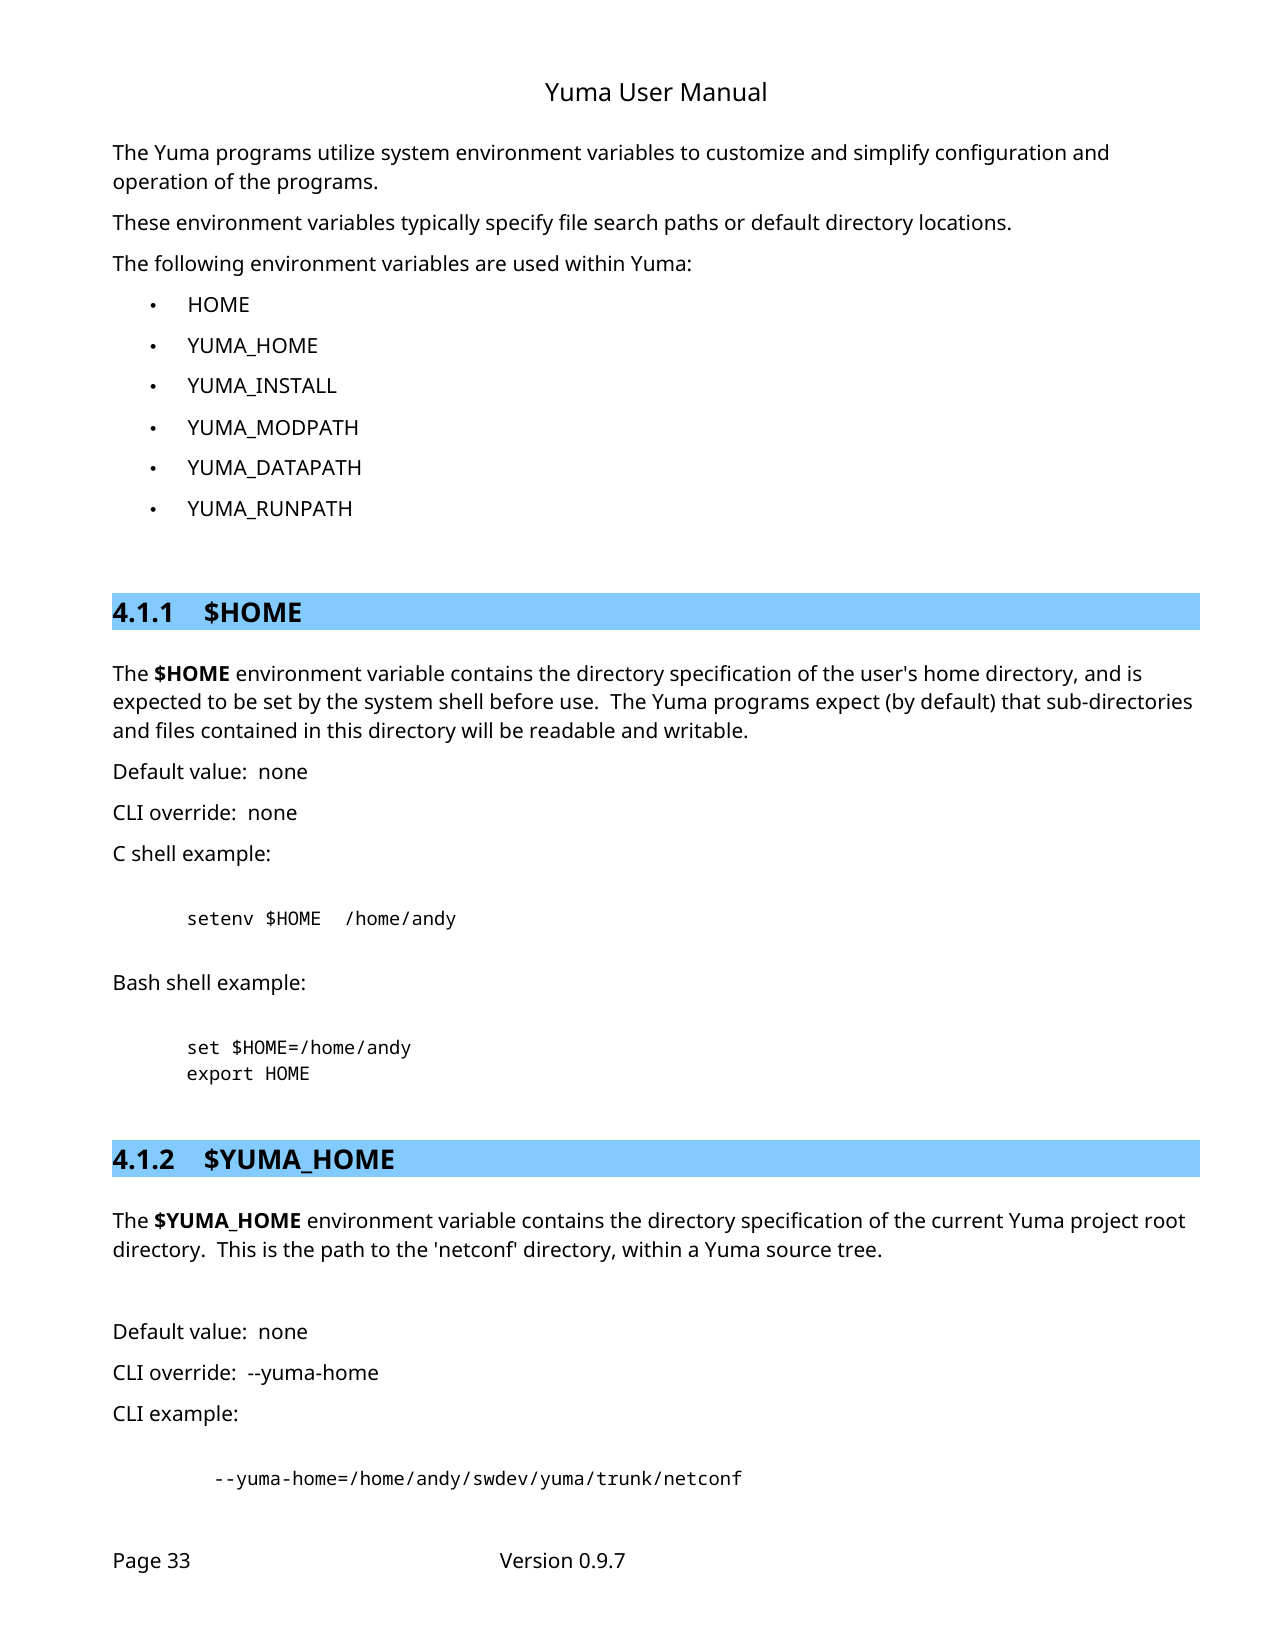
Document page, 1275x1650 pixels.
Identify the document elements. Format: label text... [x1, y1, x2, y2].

text The Yuma programs utilize system environment variables to customize and simplify configuration and operation of the programs. [112, 138, 1200, 195]
subtitle $YUMA_HOME [112, 1140, 1200, 1177]
text C shell example: [112, 839, 1200, 867]
text Default value: none [112, 757, 1200, 785]
list YUMA_HOME [150, 331, 1200, 359]
text Bash shell example: [112, 968, 1200, 997]
text CLI example: [112, 1399, 1200, 1427]
list HOME [150, 290, 1200, 318]
text The following environment variables are used within Yuma: [112, 249, 1200, 277]
list YUMA_RUNPATH [150, 494, 1200, 523]
text set $HOME=/home/andy export HOME [112, 1009, 1200, 1111]
text --yuma-home=/home/andy/swdev/yuma/trunk/netconf [139, 1439, 1200, 1516]
list YUMA_DATAPATH [150, 453, 1200, 482]
text setenv $HOME /home/andy [112, 880, 1200, 956]
list YUMA_MODPATH [150, 413, 1200, 441]
list YUMA_INSTALL [150, 372, 1200, 400]
text These environment variables typically specify file search paths or default directory locations. [112, 208, 1200, 236]
text Default value: none [112, 1317, 1200, 1345]
subtitle $HOME [112, 593, 1200, 630]
text The $HOME environment variable contains the directory specification of the user's home directory, and is expected to be set by the system shell before use. The Yuma programs expect (by default) that sub-directories and files contained in this directory will be readable and writable. [112, 659, 1200, 744]
text The $YUMA_HOME environment variable contains the directory specification of the current Yuma project root directory. This is the path to the 'netconf' directory, within a Yuma source tree. [112, 1206, 1200, 1263]
text CLI override: none [112, 798, 1200, 826]
text CLI override: --yuma-home [112, 1358, 1200, 1386]
